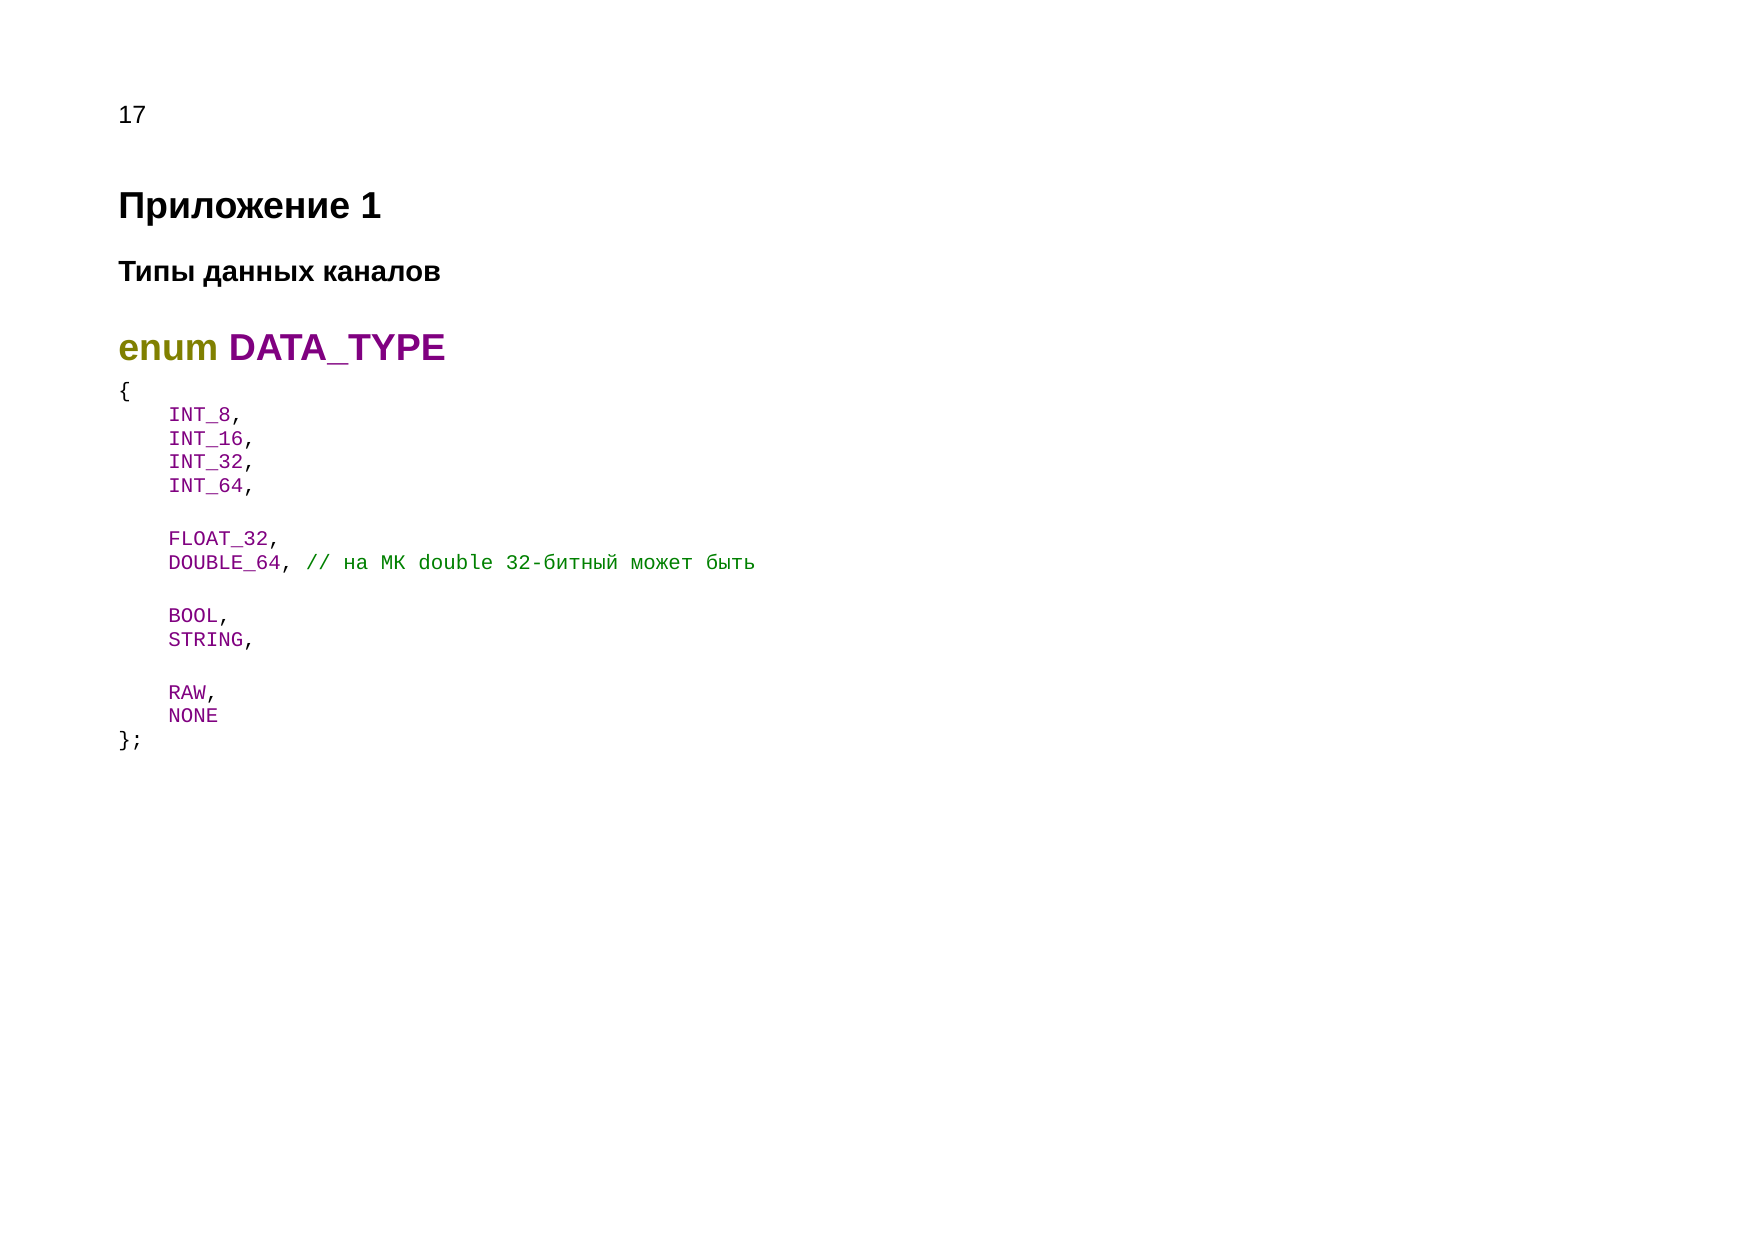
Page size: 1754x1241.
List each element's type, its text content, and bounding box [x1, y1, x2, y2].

text { [118, 381, 1636, 404]
text INT_16, [118, 428, 1636, 451]
subtitle enum DATA_TYPE [118, 325, 1636, 368]
subtitle Типы данных каналов [118, 254, 1636, 287]
text INT_8, [118, 404, 1636, 428]
text INT_32, [118, 451, 1636, 475]
text RAW, [118, 682, 1636, 705]
text }; [118, 729, 1636, 753]
text NONE [118, 705, 1636, 729]
text INT_64, [118, 475, 1636, 499]
text DOUBLE_64, // на МК double 32-битный может быть [118, 552, 1636, 576]
text FLOAT_32, [118, 528, 1636, 552]
text BOOL, [118, 605, 1636, 629]
subtitle Приложение 1 [118, 184, 1636, 227]
text STRING, [118, 629, 1636, 652]
